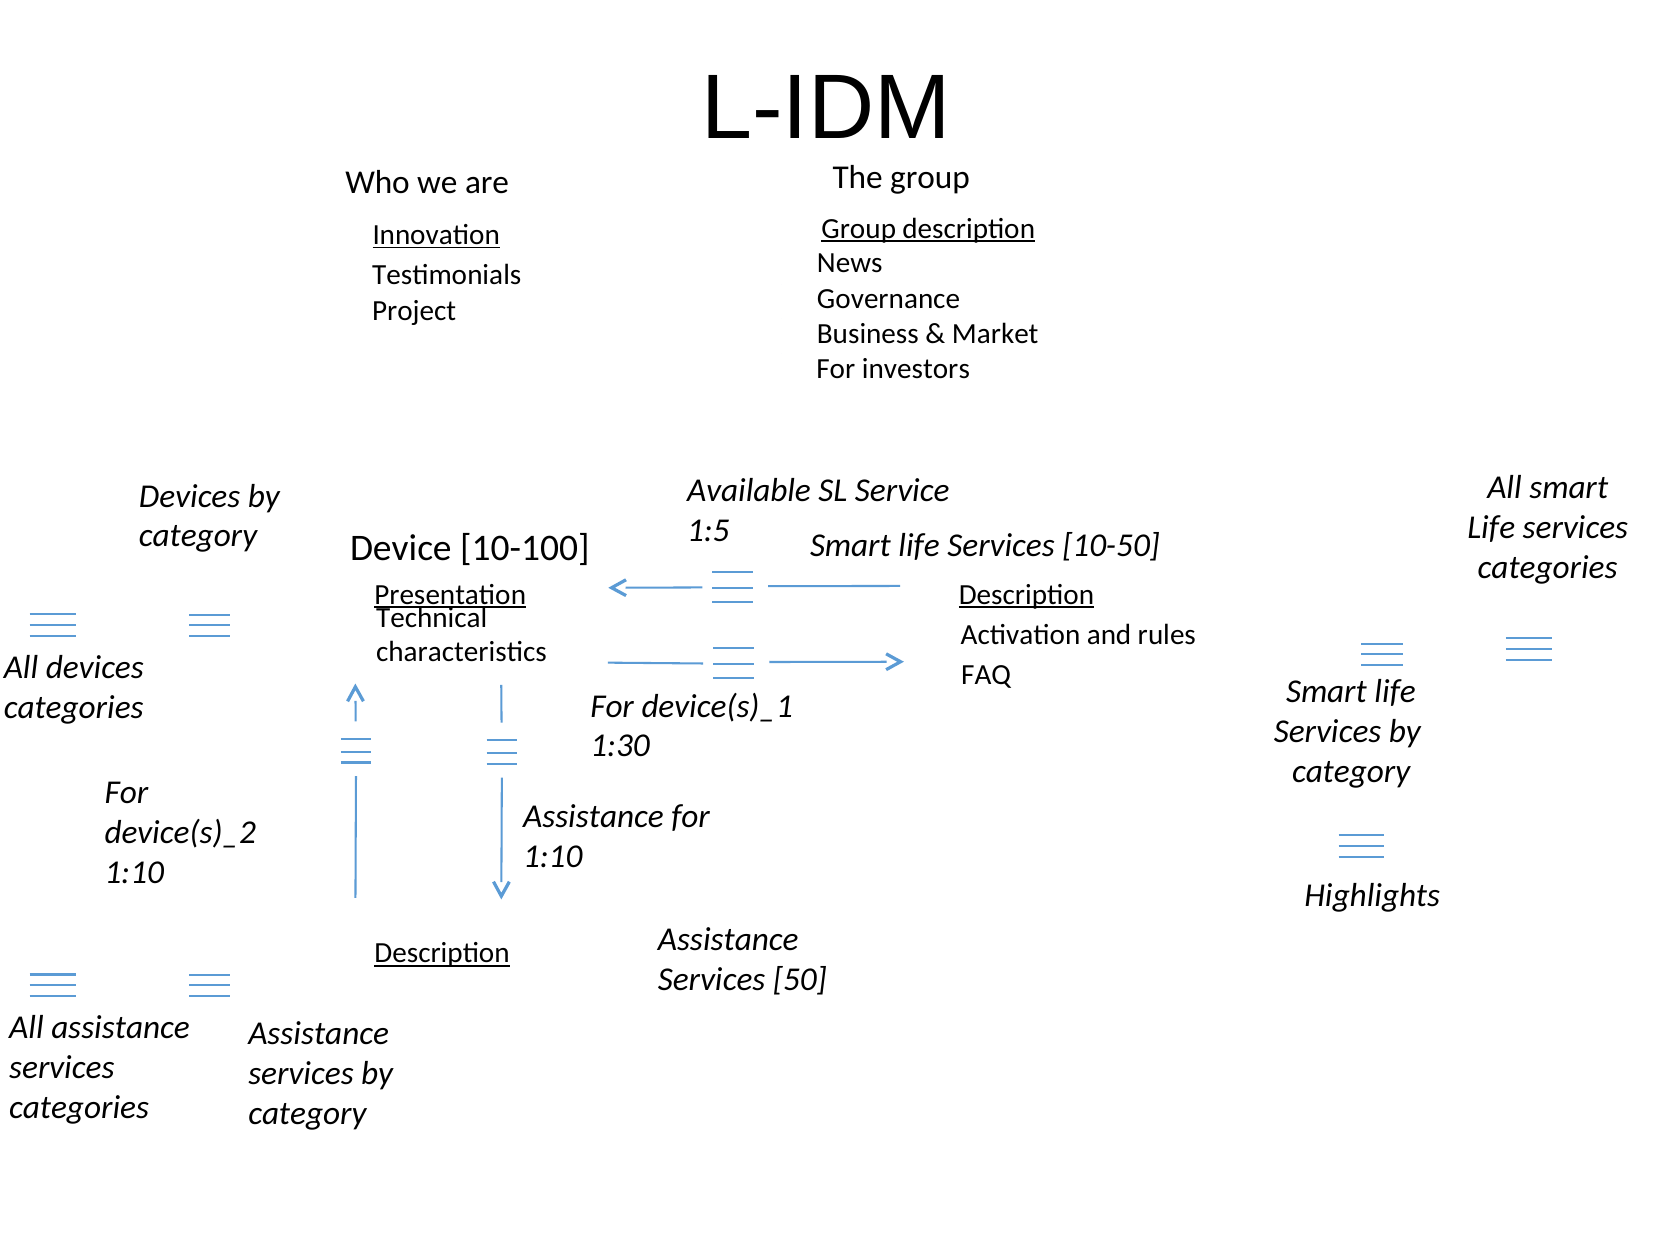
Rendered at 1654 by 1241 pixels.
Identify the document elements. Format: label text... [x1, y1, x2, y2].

text_box Devices by category [124, 466, 295, 562]
text_box For device(s)_2 1:10 [89, 762, 319, 898]
title L-IDM [82, 49, 1571, 166]
text_box Assistance Services [50] [643, 909, 843, 1004]
text_box Smart life Services by category [1220, 661, 1483, 797]
text_box The group [817, 147, 985, 202]
text_box All smart Life services categories [1334, 458, 1654, 593]
text_box Available SL Service 1:5 [672, 460, 1111, 556]
text_box All devices categories [0, 637, 160, 733]
text_box For investors [801, 342, 1116, 392]
text_box Device [10-100] [335, 515, 605, 576]
text_box FAQ [946, 648, 1146, 698]
text_box Group description [806, 202, 1158, 252]
text_box Governance [802, 272, 1026, 306]
text_box For device(s)_1 1:30 [575, 676, 886, 771]
text_box Smart life Services [10-50] [795, 515, 1176, 571]
text_box News [802, 235, 1026, 272]
text_box Technical characteristics [361, 618, 609, 676]
text_box Innovation [357, 207, 709, 258]
text_box Assistance services by category [233, 1004, 409, 1139]
text_box Business & Market [802, 306, 1116, 342]
text_box Description [943, 567, 1258, 618]
text_box Highlights [1159, 865, 1586, 921]
text_box Description [359, 926, 599, 977]
text_box Assistance for 1:10 [508, 786, 756, 882]
text_box News [820, 258, 830, 272]
text_box Presentation [359, 567, 674, 618]
text_box Activation and rules [945, 608, 1278, 658]
text_box Testimonials [357, 247, 581, 284]
text_box Who we are [330, 153, 525, 209]
text_box All assistance services categories [0, 997, 206, 1133]
text_box Project [357, 284, 581, 334]
